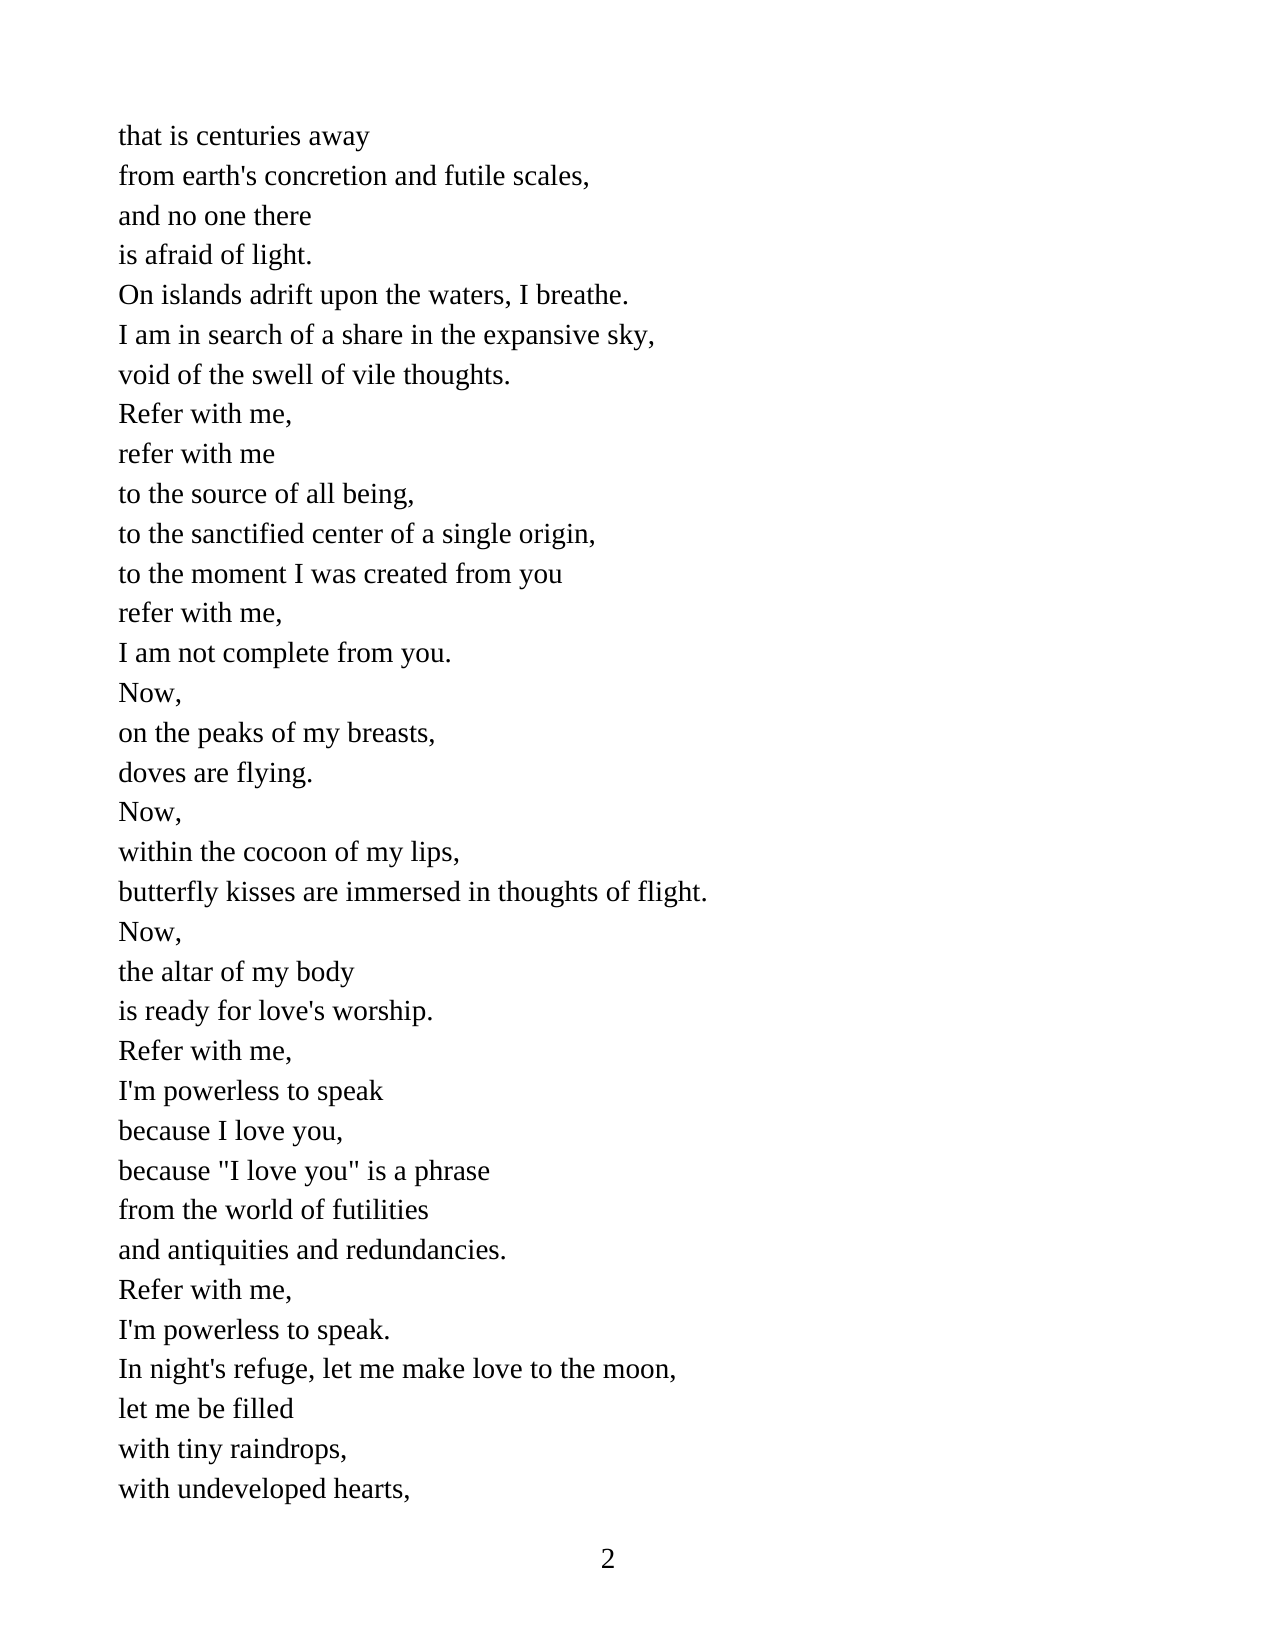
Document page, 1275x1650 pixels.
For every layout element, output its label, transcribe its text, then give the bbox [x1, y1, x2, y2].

text Refer with me, [118, 1272, 1098, 1306]
text to the moment I was created from you [118, 556, 1098, 589]
text refer with me, [118, 596, 1098, 629]
text within the cocoon of my lips, [118, 834, 1098, 868]
text I am not complete from you. [118, 635, 1098, 669]
text Now, [118, 675, 1098, 709]
text On islands adrift upon the waters, I breathe. [118, 277, 1098, 311]
text because "I love you" is a phrase [118, 1153, 1098, 1186]
text I am in search of a share in the expansive sky, [118, 317, 1098, 351]
text and no one there [118, 198, 1098, 231]
text because I love you, [118, 1113, 1098, 1146]
text doves are flying. [118, 755, 1098, 788]
text with undeveloped hearts, [118, 1471, 1098, 1504]
text to the sanctified center of a single origin, [118, 516, 1098, 549]
text Now, [118, 794, 1098, 828]
text and antiquities and redundancies. [118, 1232, 1098, 1266]
text refer with me [118, 436, 1098, 470]
text on the peaks of my breasts, [118, 715, 1098, 748]
text that is centuries away [118, 118, 1098, 152]
text Refer with me, [118, 1033, 1098, 1067]
text to the source of all being, [118, 476, 1098, 510]
text Refer with me, [118, 397, 1098, 430]
text is ready for love's worship. [118, 993, 1098, 1027]
text the altar of my body [118, 954, 1098, 987]
text with tiny raindrops, [118, 1431, 1098, 1465]
text from the world of futilities [118, 1192, 1098, 1226]
text In night's refuge, let me make love to the moon, [118, 1352, 1098, 1385]
text I'm powerless to speak [118, 1073, 1098, 1107]
text I'm powerless to speak. [118, 1312, 1098, 1345]
text void of the swell of vile thoughts. [118, 357, 1098, 390]
text Now, [118, 914, 1098, 947]
text let me be filled [118, 1391, 1098, 1425]
text from earth's concretion and futile scales, [118, 158, 1098, 191]
text is afraid of light. [118, 237, 1098, 271]
text butterfly kisses are immersed in thoughts of flight. [118, 874, 1098, 908]
